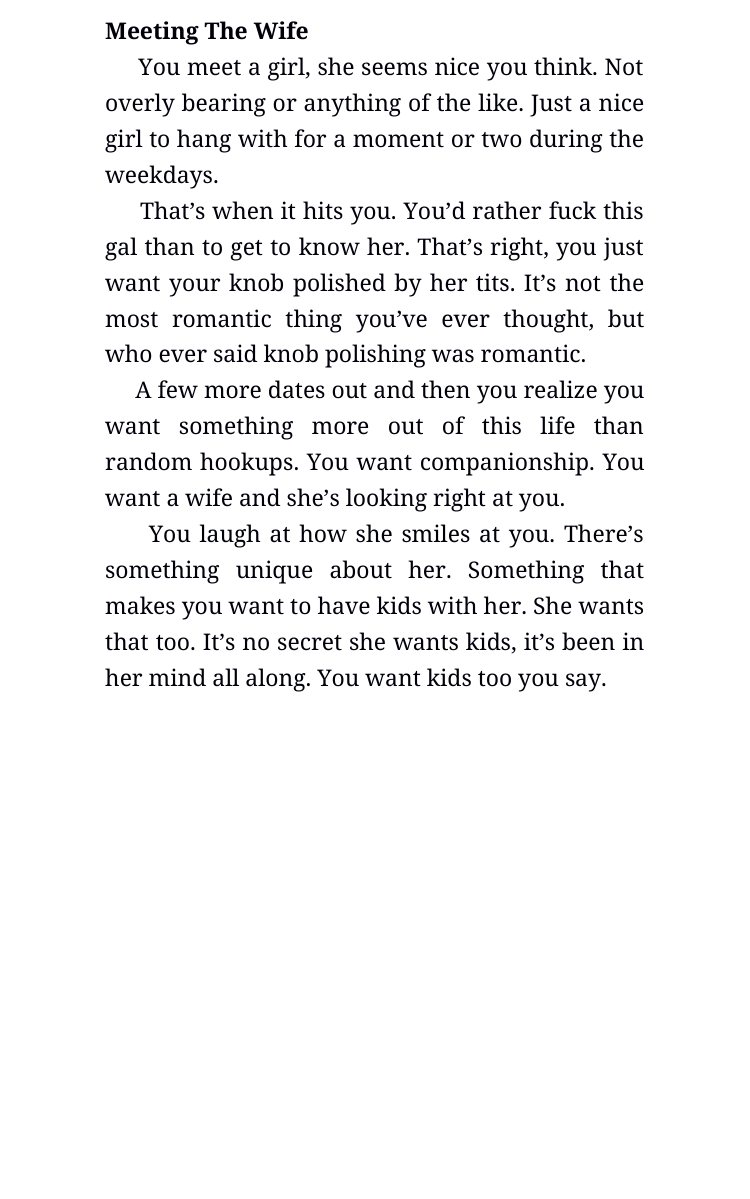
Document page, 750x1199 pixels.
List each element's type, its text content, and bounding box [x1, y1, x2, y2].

text Meeting The Wife [105, 15, 645, 46]
text A few more dates out and then you realize you want something more out of this life than random hookups. You want companionship. You want a wife and she’s looking right at you. [105, 374, 645, 513]
text That’s when it hits you. You’d rather fuck this gal than to get to know her. That’s right, you just want your knob polished by her tits. It’s not the most romantic thing you’ve ever thought, but who ever said knob polishing was romantic. [105, 195, 645, 370]
text You laugh at how she smiles at you. There’s something unique about her. Something that makes you want to have kids with her. She wants that too. It’s no secret she wants kids, it’s been in her mind all along. You want kids too you say. [105, 518, 645, 693]
text You meet a girl, she seems nice you think. Not overly bearing or anything of the like. Just a nice girl to hang with for a moment or two during the weekdays. [105, 51, 645, 190]
